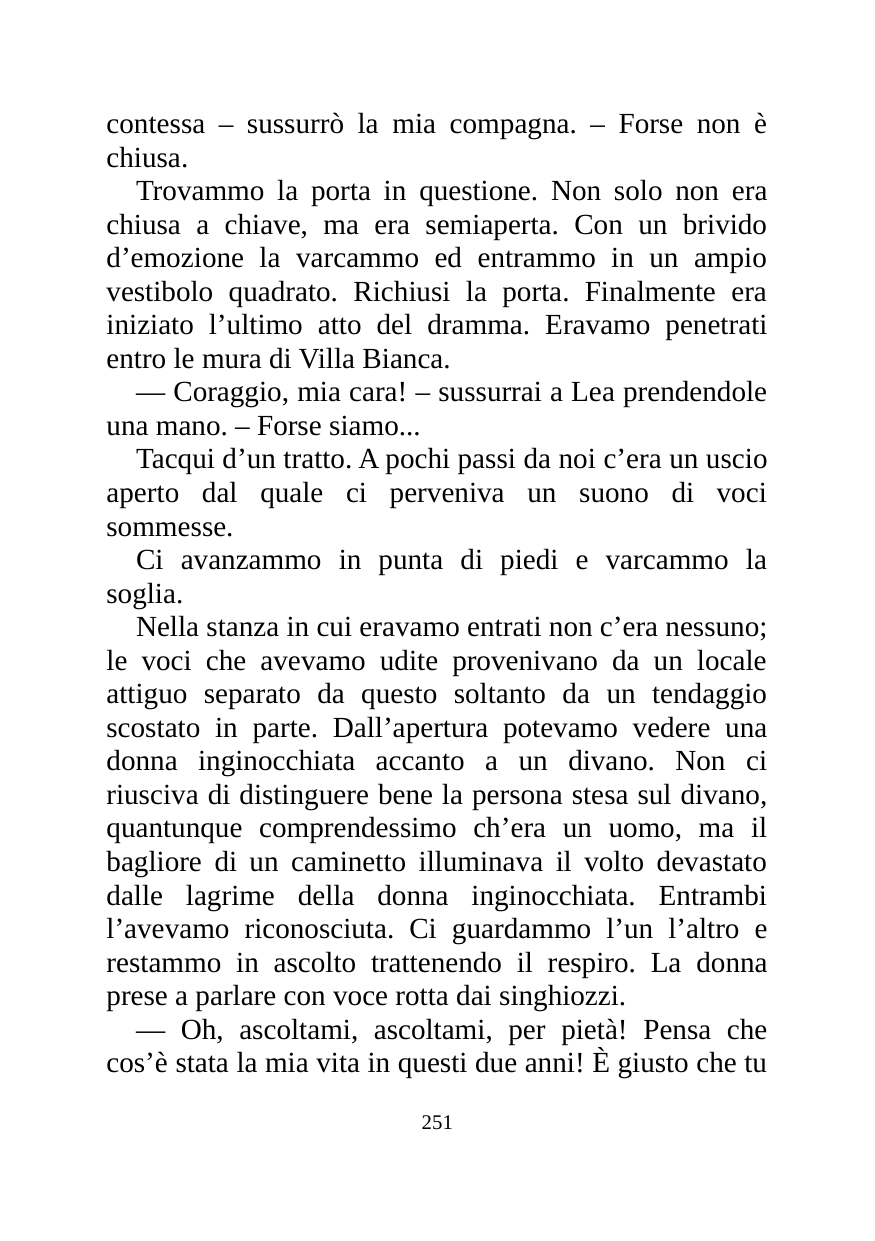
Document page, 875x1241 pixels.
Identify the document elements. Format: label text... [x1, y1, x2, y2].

text Tacqui d’un tratto. A pochi passi da noi c’era un uscio aperto dal quale ci perveniva un suono di voci sommesse. [106, 442, 768, 542]
text Trovammo la porta in questione. Non solo non era chiusa a chiave, ma era semiaperta. Con un brivido d’emozione la varcammo ed entrammo in un ampio vestibolo quadrato. Richiusi la porta. Finalmente era iniziato l’ultimo atto del dramma. Eravamo penetrati entro le mura di Villa Bianca. [106, 173, 768, 374]
text contessa – sussurrò la mia compagna. – Forse non è chiusa. [106, 106, 768, 173]
text Nella stanza in cui eravamo entrati non c’era nessuno; le voci che avevamo udite provenivano da un locale attiguo separato da questo soltanto da un tendaggio scostato in parte. Dall’apertura potevamo vedere una donna inginocchiata accanto a un divano. Non ci riusciva di distinguere bene la persona stesa sul divano, quantunque comprendessimo ch’era un uomo, ma il bagliore di un caminetto illuminava il volto devastato dalle lagrime della donna inginocchiata. Entrambi l’avevamo riconosciuta. Ci guardammo l’un l’altro e restammo in ascolto trattenendo il respiro. La donna prese a parlare con voce rotta dai singhiozzi. [106, 609, 768, 1012]
text — Coraggio, mia cara! – sussurrai a Lea prendendole una mano. – Forse siamo... [106, 374, 768, 442]
text Ci avanzammo in punta di piedi e varcammo la soglia. [106, 542, 768, 609]
text — Oh, ascoltami, ascoltami, per pietà! Pensa che cos’è stata la mia vita in questi due anni! È giusto che tu [106, 1012, 768, 1079]
